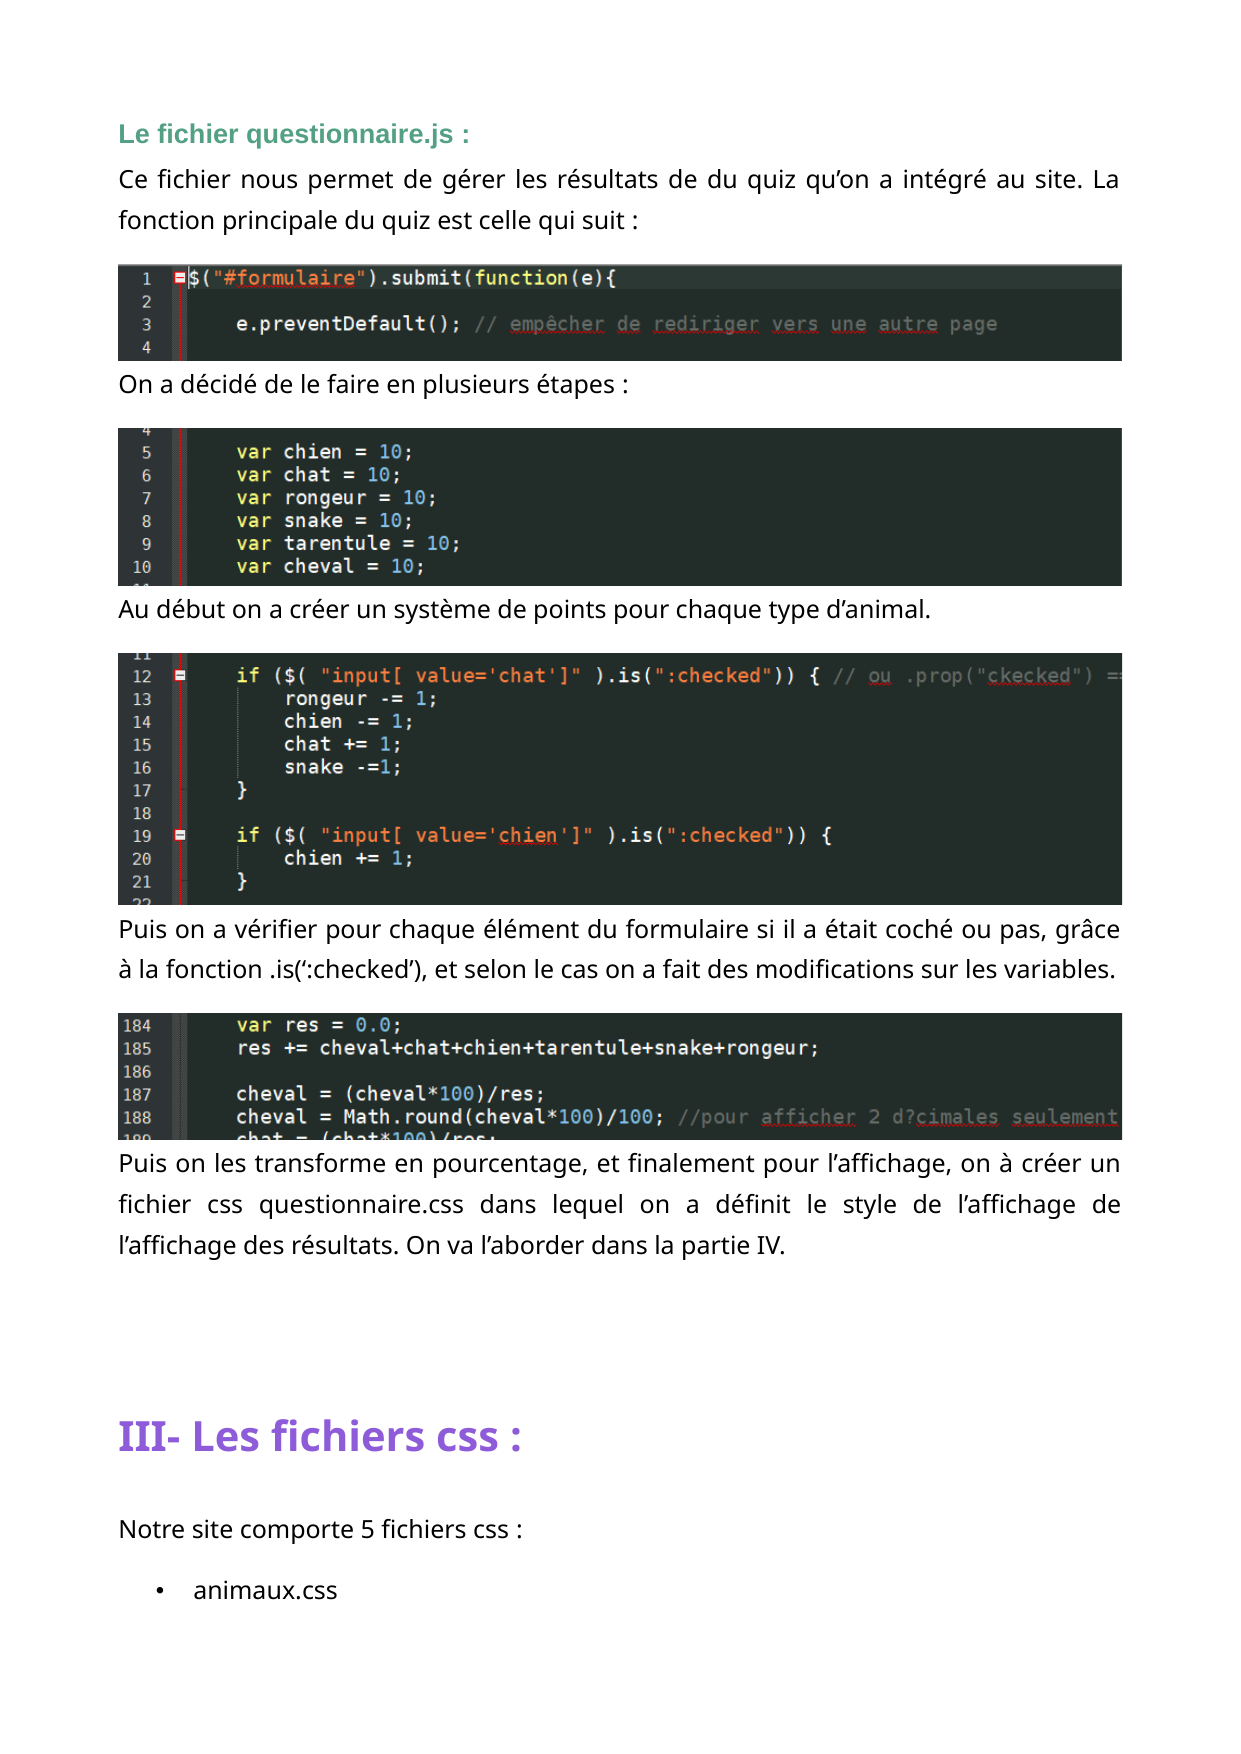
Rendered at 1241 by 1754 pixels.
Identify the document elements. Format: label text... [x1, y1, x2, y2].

text On a décidé de le faire en plusieurs étapes : [118, 361, 1122, 401]
subtitle Les fichiers css : [118, 1407, 1122, 1464]
picture [118, 428, 1123, 586]
picture [118, 264, 1123, 361]
picture [118, 653, 1123, 905]
picture [118, 1013, 1123, 1140]
text Ce fichier nous permet de gérer les résultats de du quiz qu’on a intégré au site. La fonction principale du quiz est celle qui suit : [118, 162, 1122, 237]
list animaux.css [156, 1573, 1122, 1607]
text Au début on a créer un système de points pour chaque type d’animal. [118, 586, 1122, 626]
text Puis on les transforme en pourcentage, et finalement pour l’affichage, on à créer un fichier css questionnaire.css dans lequel on a définit le style de l’affichage de l’affichage des résultats. On va l’aborder dans la partie IV. [118, 1140, 1122, 1262]
subtitle Le fichier questionnaire.js : [118, 118, 1122, 149]
text Notre site comporte 5 fichiers css : [118, 1511, 1122, 1545]
text Puis on a vérifier pour chaque élément du formulaire si il a était coché ou pas, grâce à la fonction .is(‘:checked’), et selon le cas on a fait des modifications sur les variables. [118, 905, 1122, 986]
